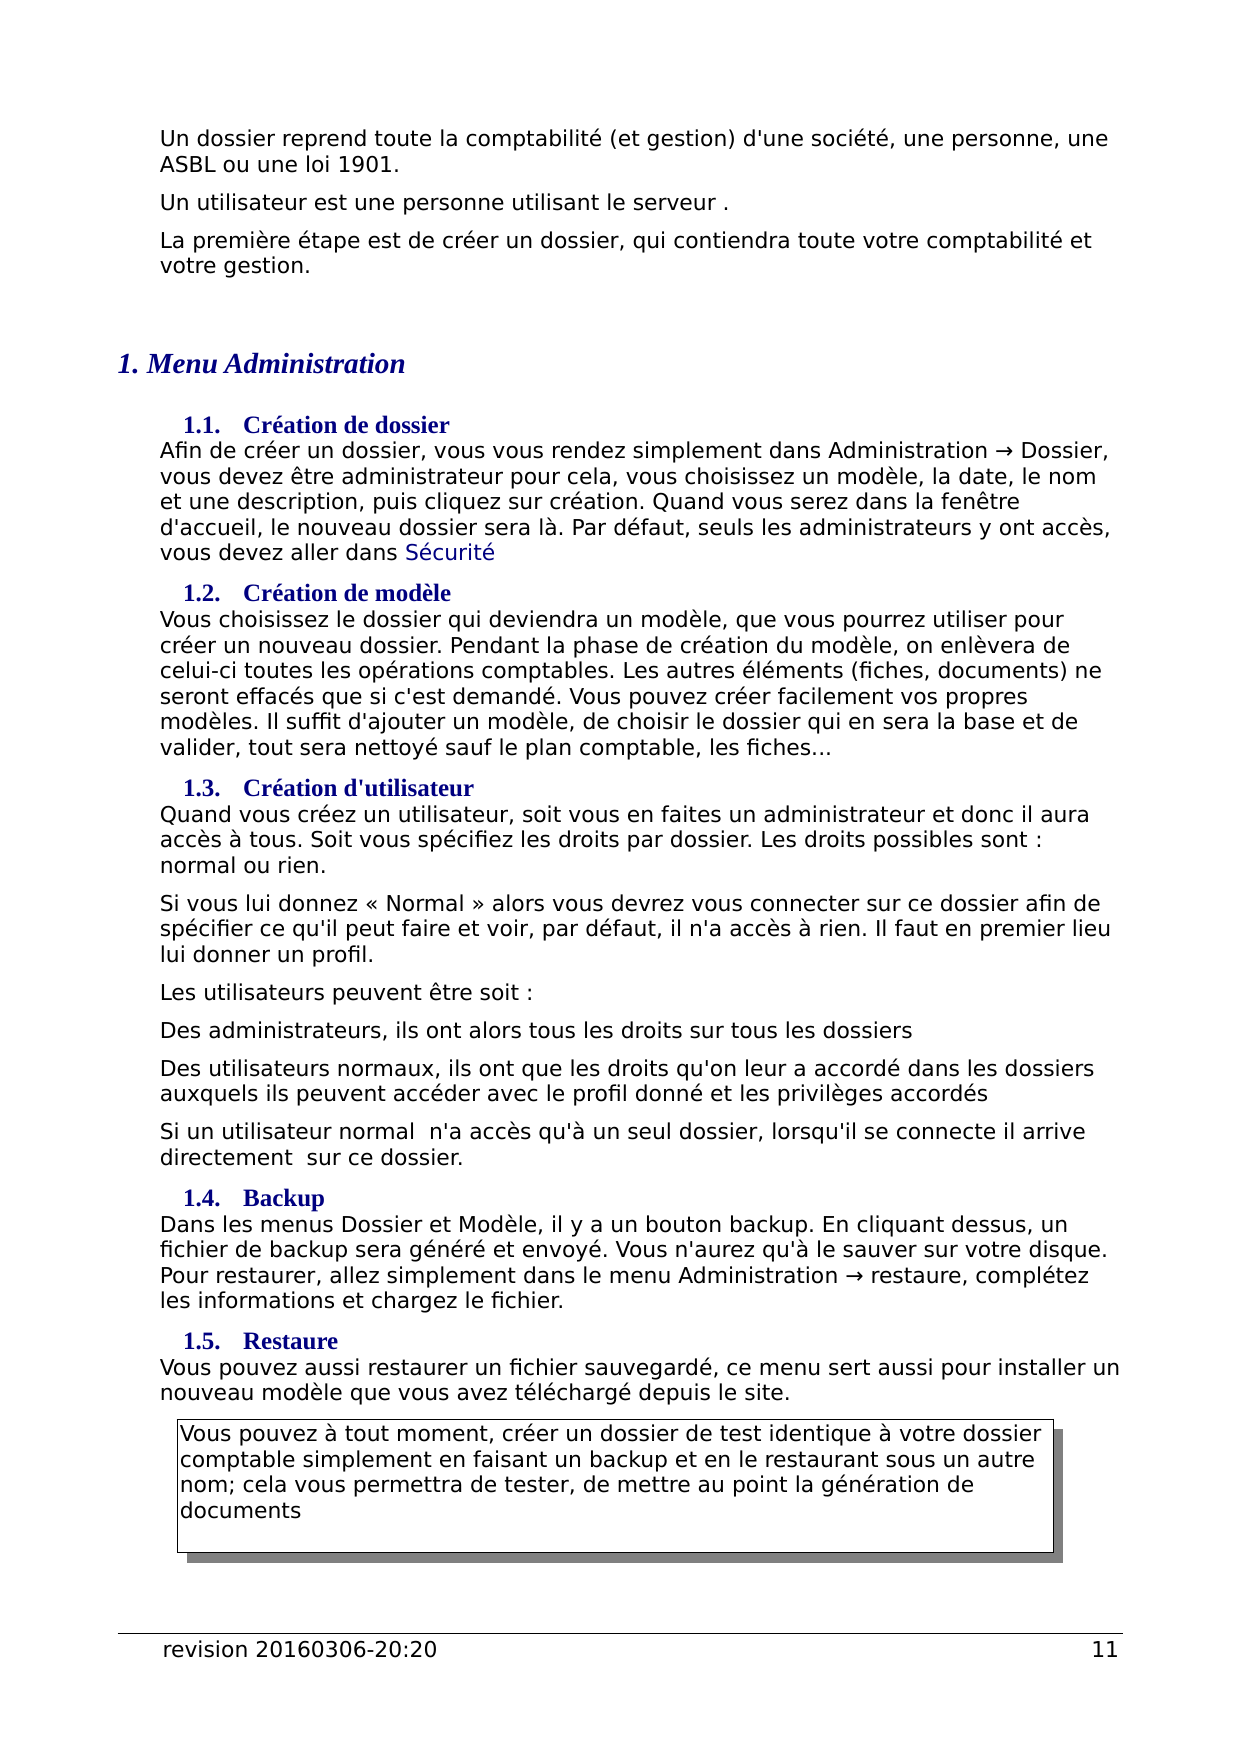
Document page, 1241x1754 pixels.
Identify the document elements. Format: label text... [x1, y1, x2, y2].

subtitle 1. Menu Administration [117, 347, 1123, 380]
text Un utilisateur est une personne utilisant le serveur . [159, 190, 1123, 216]
subtitle Restaure [177, 1326, 1123, 1355]
subtitle Création de modèle [177, 578, 1123, 607]
text Vous choisissez le dossier qui deviendra un modèle, que vous pourrez utiliser pour créer un nouveau dossier. Pendant la phase de création du modèle, on enlèvera de celui-ci toutes les opérations comptables. Les autres éléments (fiches, documents) ne seront effacés que si c'est demandé. Vous pouvez créer facilement vos propres modèles. Il suffit d'ajouter un modèle, de choisir le dossier qui en sera la base et de valider, tout sera nettoyé sauf le plan comptable, les fiches... [159, 607, 1123, 760]
text Afin de créer un dossier, vous vous rendez simplement dans Administration → Dossier, vous devez être administrateur pour cela, vous choisissez un modèle, la date, le nom et une description, puis cliquez sur création. Quand vous serez dans la fenêtre d'accueil, le nouveau dossier sera là. Par défaut, seuls les administrateurs y ont accès, vous devez aller dans Sécurité [159, 438, 1123, 566]
text Si un utilisateur normal n'a accès qu'à un seul dossier, lorsqu'il se connecte il arrive directement sur ce dossier. [159, 1119, 1123, 1170]
text Les utilisateurs peuvent être soit : [159, 980, 1123, 1005]
text documents [178, 1495, 1053, 1524]
subtitle Création de dossier [177, 410, 1123, 438]
subtitle Backup [177, 1183, 1123, 1212]
text Si vous lui donnez « Normal » alors vous devrez vous connecter sur ce dossier afin de spécifier ce qu'il peut faire et voir, par défaut, il n'a accès à rien. Il faut en premier lieu lui donner un profil. [159, 891, 1123, 967]
text Un dossier reprend toute la comptabilité (et gestion) d'une société, une personne, une ASBL ou une loi 1901. [159, 127, 1123, 178]
text La première étape est de créer un dossier, qui contiendra toute votre comptabilité et votre gestion. [159, 228, 1123, 279]
text Des utilisateurs normaux, ils ont que les droits qu'on leur a accordé dans les dossiers auxquels ils peuvent accéder avec le profil donné et les privilèges accordés [159, 1056, 1123, 1107]
text Vous pouvez aussi restaurer un fichier sauvegardé, ce menu sert aussi pour installer un nouveau modèle que vous avez téléchargé depuis le site. [159, 1355, 1123, 1406]
text Des administrateurs, ils ont alors tous les droits sur tous les dossiers [159, 1018, 1123, 1043]
text Vous pouvez à tout moment, créer un dossier de test identique à votre dossier comptable simplement en faisant un backup et en le restaurant sous un autre nom; cela vous permettra de tester, de mettre au point la génération de [178, 1420, 1053, 1495]
text Dans les menus Dossier et Modèle, il y a un bouton backup. En cliquant dessus, un fichier de backup sera généré et envoyé. Vous n'aurez qu'à le sauver sur votre disque. Pour restaurer, allez simplement dans le menu Administration → restaure, complétez les informations et chargez le fichier. [159, 1212, 1123, 1314]
subtitle Création d'utilisateur [177, 773, 1123, 802]
text Quand vous créez un utilisateur, soit vous en faites un administrateur et donc il aura accès à tous. Soit vous spécifiez les droits par dossier. Les droits possibles sont : normal ou rien. [159, 802, 1123, 878]
